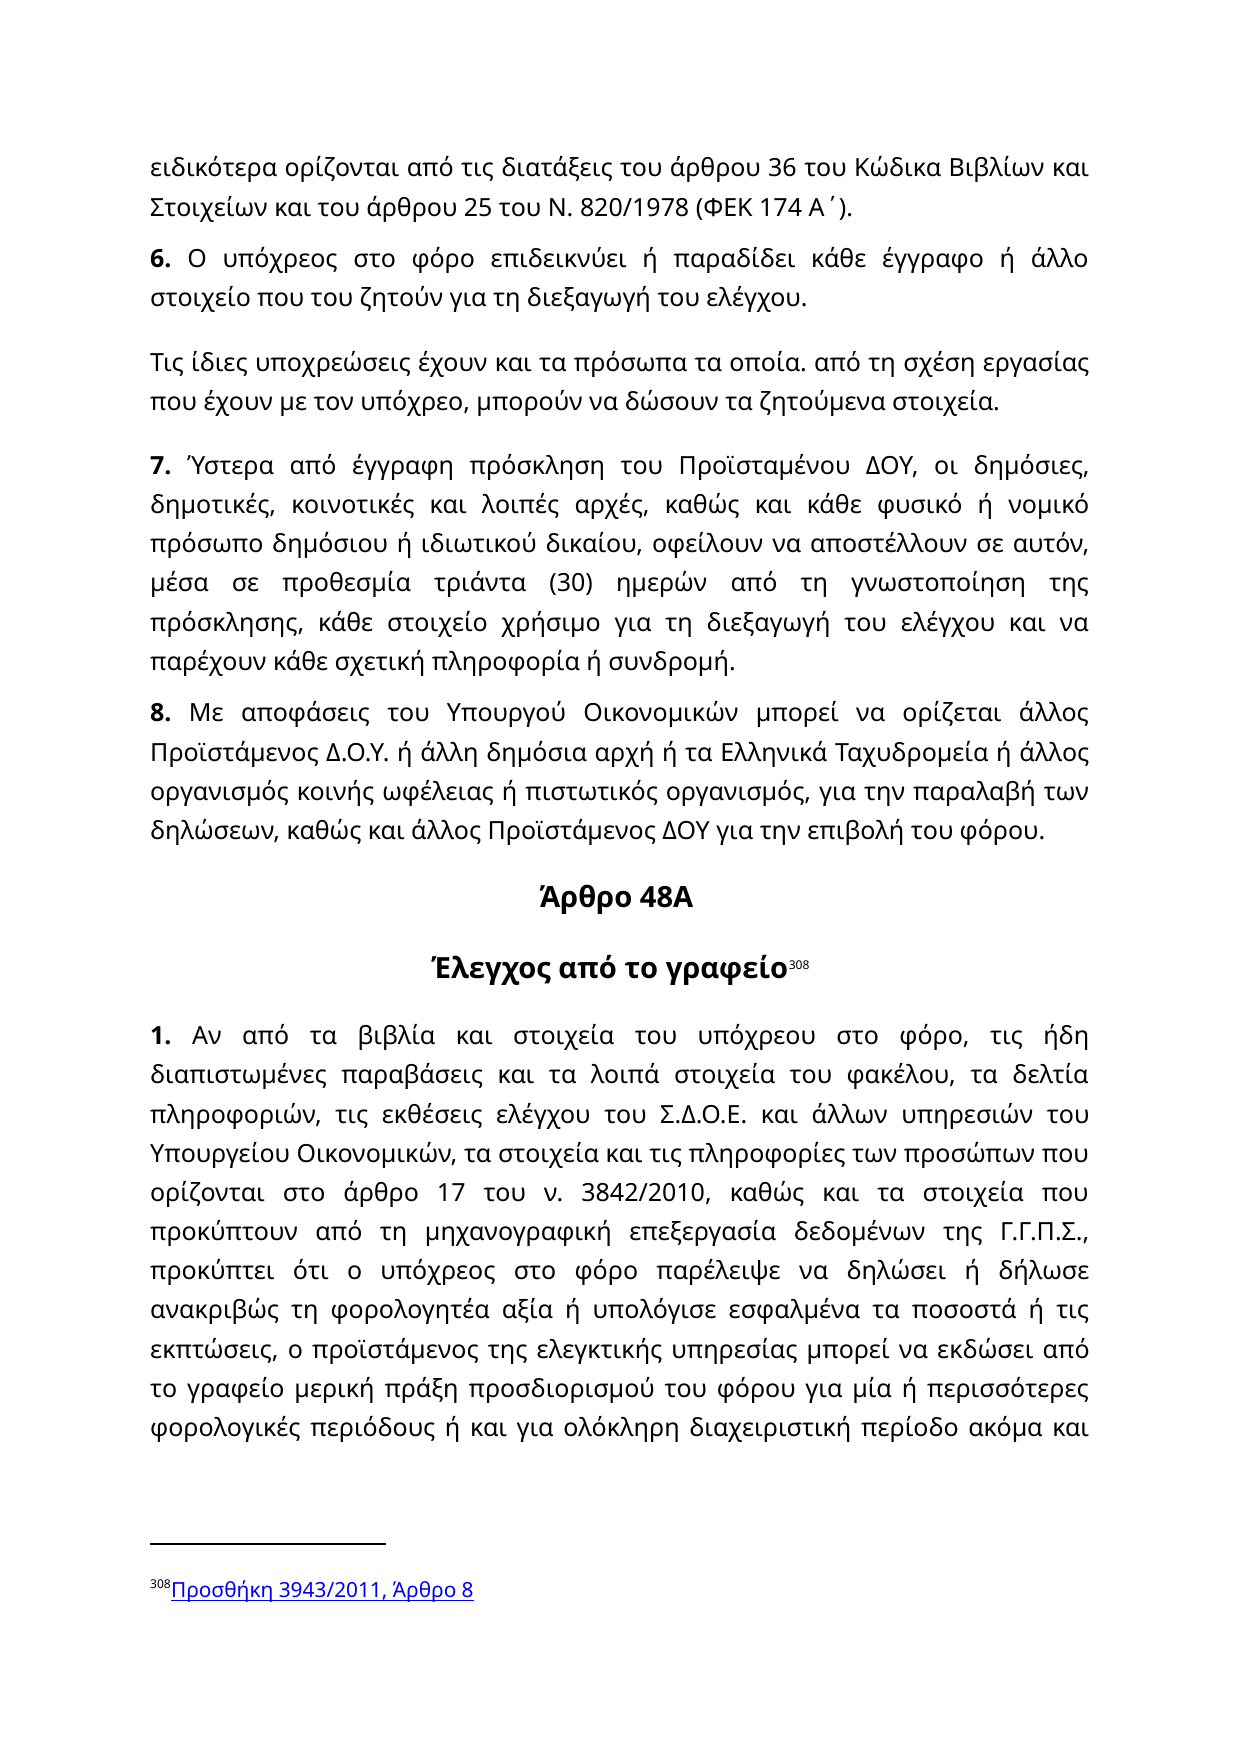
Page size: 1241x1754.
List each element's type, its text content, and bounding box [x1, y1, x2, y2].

text 8. Με αποφάσεις του Υπουργού Οικονομικών μπορεί να ορίζεται άλλος Προϊστάμενος Δ.Ο.Υ. ή άλλη δημόσια αρχή ή τα Ελληνικά Ταχυδρομεία ή άλλος οργανισμός κοινής ωφέλειας ή πιστωτικός οργανισμός, για την παραλαβή των δηλώσεων, καθώς και άλλος Προϊστάμενος ΔΟΥ για την επιβολή του φόρου. [150, 695, 1090, 847]
text 6. Ο υπόχρεος στο φόρο επιδεικνύει ή παραδίδει κάθε έγγραφο ή άλλο στοιχείο που του ζητούν για τη διεξαγωγή του ελέγχου. [150, 241, 1090, 314]
subtitle Έλεγχος από το γραφείο [150, 947, 1090, 987]
text ειδικότερα ορίζονται από τις διατάξεις του άρθρου 36 του Κώδικα Βιβλίων και Στοιχείων και του άρθρου 25 του Ν. 820/1978 (ΦΕΚ 174 Α΄). [150, 150, 1090, 223]
text 7. Ύστερα από έγγραφη πρόσκληση του Προϊσταμένου ΔΟΥ, οι δημόσιες, δημοτικές, κοινοτικές και λοιπές αρχές, καθώς και κάθε φυσικό ή νομικό πρόσωπο δημόσιου ή ιδιωτικού δικαίου, οφείλουν να αποστέλλουν σε αυτόν, μέσα σε προθεσμία τριάντα (30) ημερών από τη γνωστοποίηση της πρόσκλησης, κάθε στοιχείο χρήσιμο για τη διεξαγωγή του ελέγχου και να παρέχουν κάθε σχετική πληροφορία ή συνδρομή. [150, 447, 1090, 677]
subtitle Άρθρο 48Α [150, 877, 1090, 916]
text Προσθήκη 3943/2011, Άρθρο 8 [150, 1576, 1090, 1604]
text Τις ίδιες υποχρεώσεις έχουν και τα πρόσωπα τα οποία. από τη σχέση εργασίας που έχουν με τον υπόχρεο, μπορούν να δώσουν τα ζητούμενα στοιχεία. [150, 344, 1090, 417]
text 1. Αν από τα βιβλία και στοιχεία του υπόχρεου στο φόρο, τις ήδη διαπιστωμένες παραβάσεις και τα λοιπά στοιχεία του φακέλου, τα δελτία πληροφοριών, τις εκθέσεις ελέγχου του Σ.Δ.Ο.Ε. και άλλων υπηρεσιών του Υπουργείου Οικονομικών, τα στοιχεία και τις πληροφορίες των προσώπων που ορίζονται στο άρθρο 17 του ν. 3842/2010, καθώς και τα στοιχεία που προκύπτουν από τη μηχανογραφική επεξεργασία δεδομένων της Γ.Γ.Π.Σ., προκύπτει ότι ο υπόχρεος στο φόρο παρέλειψε να δηλώσει ή δήλωσε ανακριβώς τη φορολογητέα αξία ή υπολόγισε εσφαλμένα τα ποσοστά ή τις εκπτώσεις, ο προϊστάμενος της ελεγκτικής υπηρεσίας μπορεί να εκδώσει από το γραφείο μερική πράξη προσδιορισμού του φόρου για μία ή περισσότερες φορολογικές περιόδους ή και για ολόκληρη διαχειριστική περίοδο ακόμα και [150, 1018, 1090, 1444]
